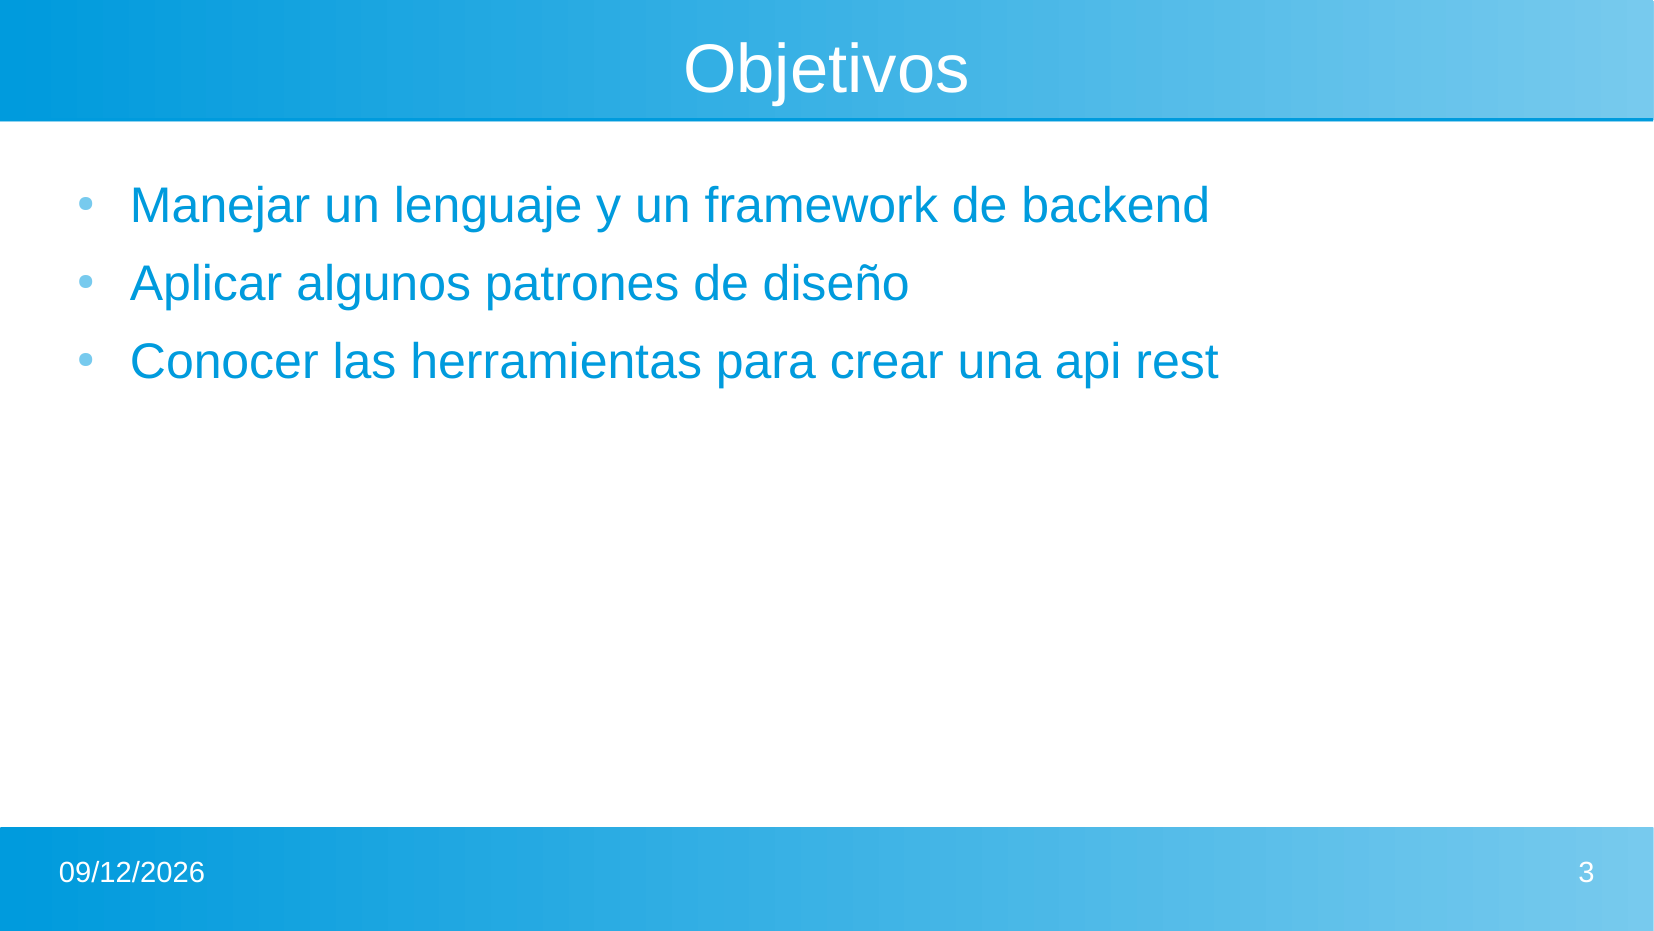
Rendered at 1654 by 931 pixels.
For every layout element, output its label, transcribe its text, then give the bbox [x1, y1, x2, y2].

list Manejar un lenguaje y un framework de backend Aplicar algunos patrones de diseño Conocer las herramientas para crear una api rest [59, 177, 1595, 768]
title Objetivos [59, 29, 1595, 108]
